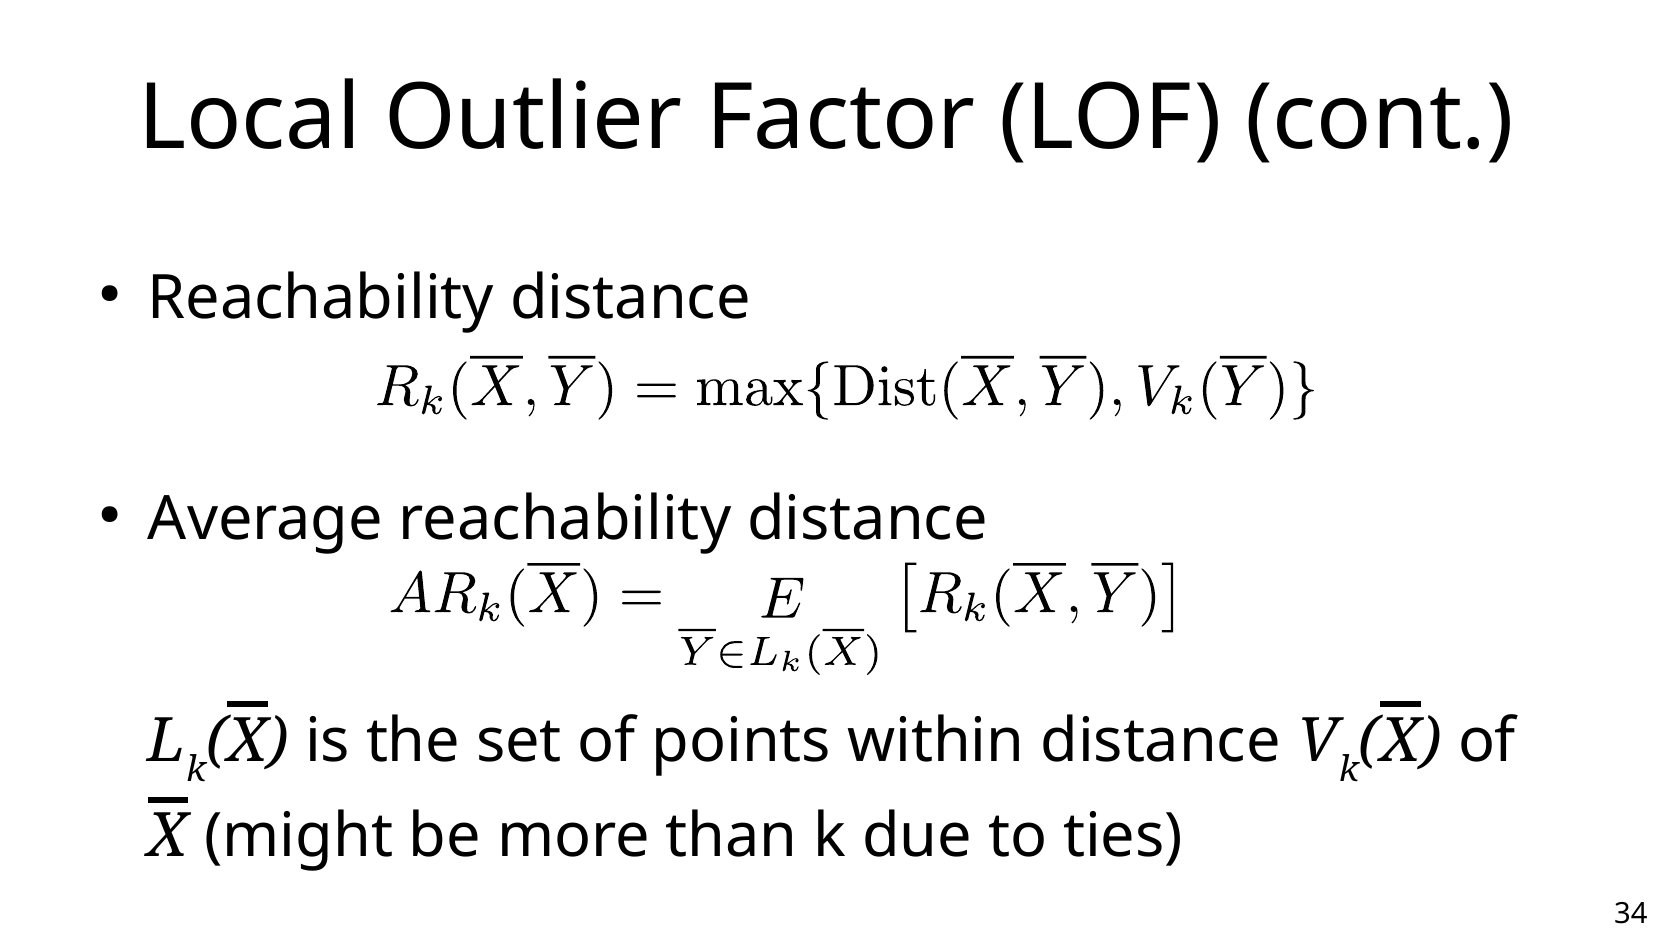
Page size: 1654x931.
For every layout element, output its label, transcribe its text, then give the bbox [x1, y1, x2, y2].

list Reachability distance Average reachability distance Lk(X) is the set of points within distance Vk(X) of X (might be more than k due to ties) [82, 253, 1571, 882]
text_box [374, 355, 1319, 420]
text_box [388, 562, 1186, 676]
title Local Outlier Factor (LOF) (cont.) [82, 1, 1571, 226]
